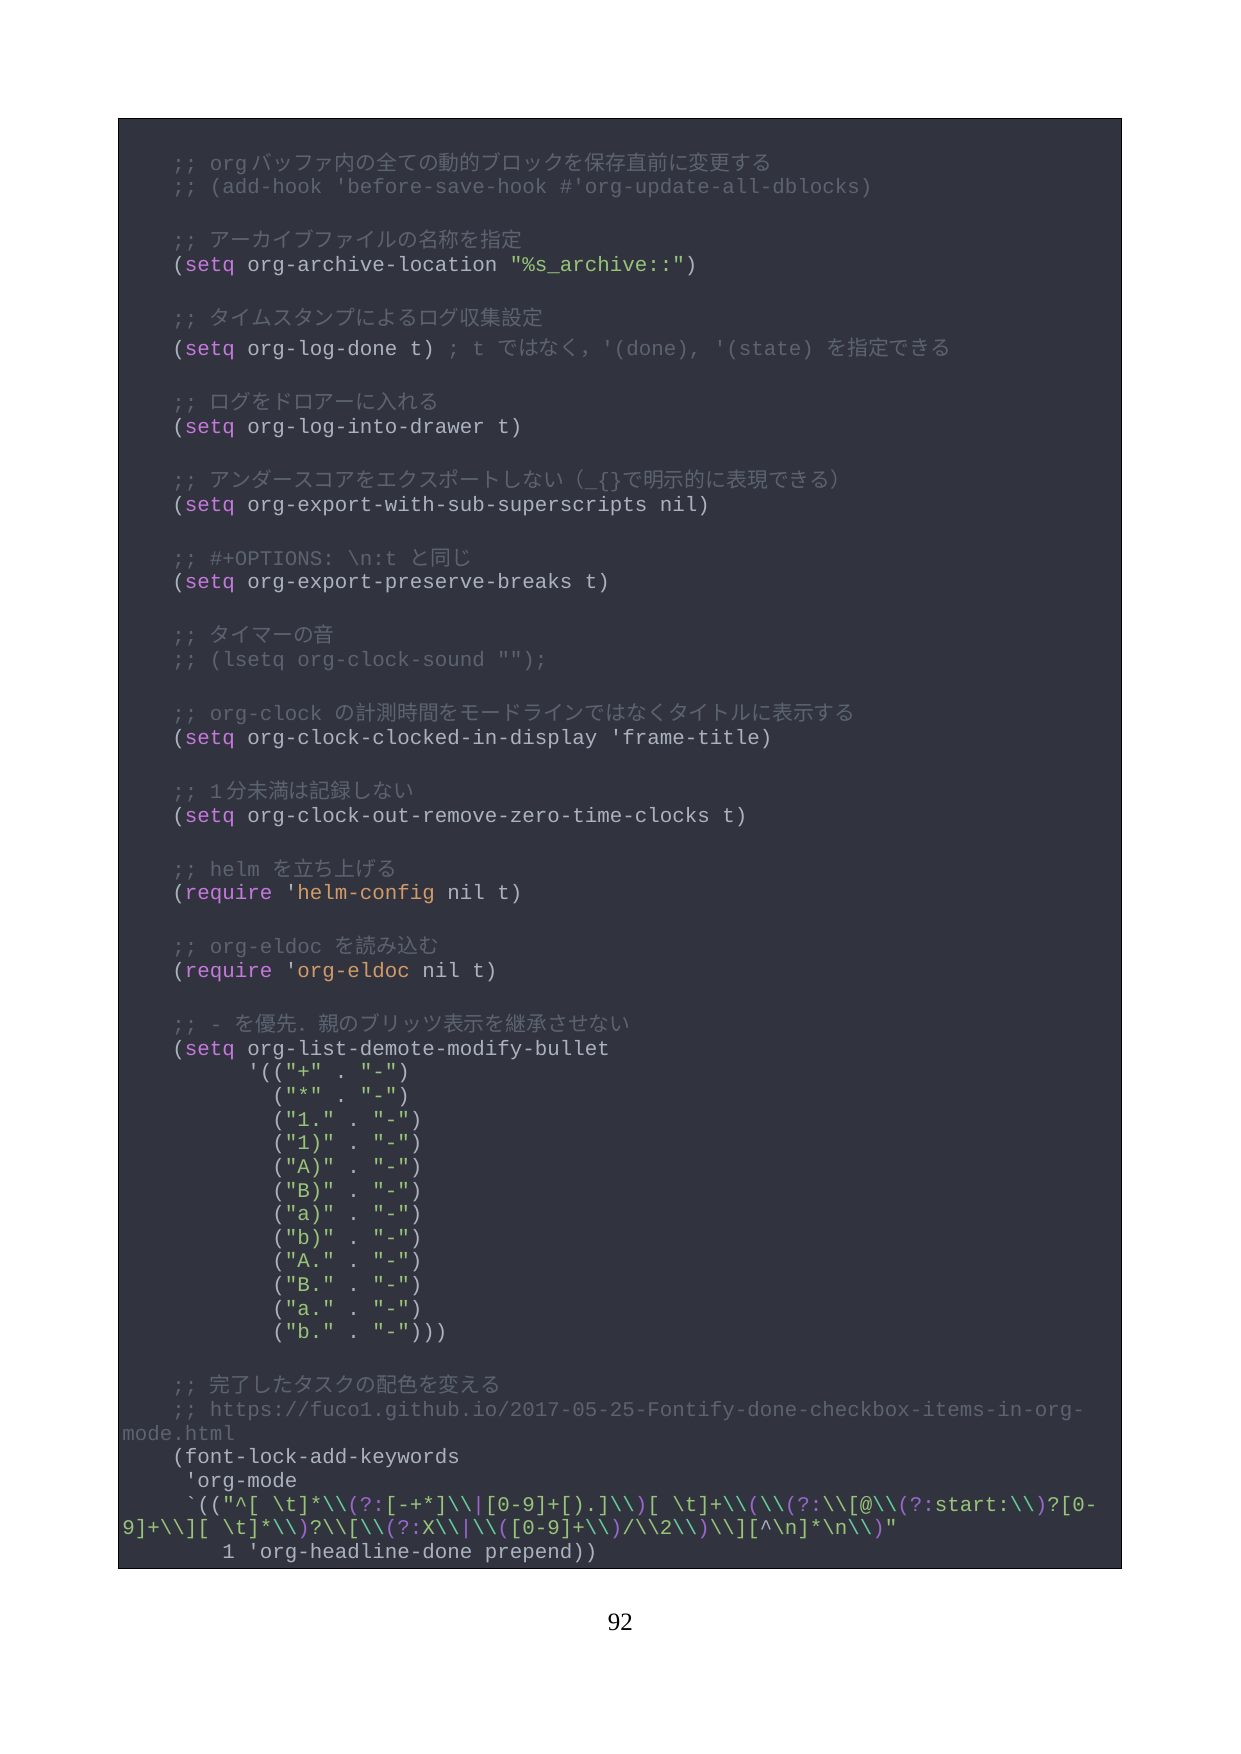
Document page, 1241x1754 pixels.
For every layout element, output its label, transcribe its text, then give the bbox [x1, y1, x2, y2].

text (setq org-export-preserve-breaks t) [119, 567, 1121, 591]
text ("*" . "-") [119, 1081, 1121, 1105]
text ("a." . "-") [119, 1294, 1121, 1317]
text ("1." . "-") [119, 1105, 1121, 1128]
text (setq org-log-done t) ; t ではなく，'(done), '(state) を指定できる [119, 328, 1121, 358]
text 'org-mode [119, 1466, 1121, 1490]
text ;; ログをドロアーに入れる [119, 382, 1121, 412]
text ;; #+OPTIONS: \n:t と同じ [119, 537, 1121, 567]
text ;; タイマーの音 [119, 615, 1121, 645]
text ;; helm を立ち上げる [119, 848, 1121, 878]
text '(("+" . "-") [119, 1057, 1121, 1081]
text (setq org-export-with-sub-superscripts nil) [119, 490, 1121, 513]
text ("B)" . "-") [119, 1176, 1121, 1199]
text ;; orgバッファ内の全ての動的ブロックを保存直前に変更する [119, 142, 1121, 172]
text ;; (add-hook 'before-save-hook #'org-update-all-dblocks) [119, 172, 1121, 196]
text ;; タイムスタンプによるログ収集設定 [119, 297, 1121, 328]
text ;; (lsetq org-clock-sound ""); [119, 645, 1121, 669]
text ("1)" . "-") [119, 1128, 1121, 1152]
text ;; アーカイブファイルの名称を指定 [119, 219, 1121, 250]
text ("A." . "-") [119, 1247, 1121, 1270]
text (setq org-list-demote-modify-bullet [119, 1034, 1121, 1057]
text (setq org-clock-clocked-in-display 'frame-title) [119, 723, 1121, 747]
text ("b." . "-"))) [119, 1317, 1121, 1341]
text ;; - を優先．親のブリッツ表示を継承させない [119, 1003, 1121, 1034]
text (setq org-archive-location "%s_archive::") [119, 250, 1121, 273]
text ;; https://fuco1.github.io/2017-05-25-Fontify-done-checkbox-items-in-org-mode.html [119, 1395, 1121, 1442]
text (setq org-clock-out-remove-zero-time-clocks t) [119, 801, 1121, 824]
text ;; 完了したタスクの配色を変える [119, 1365, 1121, 1395]
text (require 'helm-config nil t) [119, 878, 1121, 902]
text ("b)" . "-") [119, 1223, 1121, 1247]
text ("B." . "-") [119, 1270, 1121, 1294]
text (font-lock-add-keywords [119, 1442, 1121, 1466]
text ;; 1分未満は記録しない [119, 770, 1121, 801]
text ;; org-eldoc を読み込む [119, 926, 1121, 956]
text (require 'org-eldoc nil t) [119, 956, 1121, 980]
text ("A)" . "-") [119, 1152, 1121, 1176]
text 1 'org-headline-done prepend)) [119, 1537, 1121, 1568]
text ;; アンダースコアをエクスポートしない（_{}で明示的に表現できる） [119, 459, 1121, 490]
text `(("^[ \t]*\\(?:[-+*]\\|[0-9]+[).]\\)[ \t]+\\(\\(?:\\[@\\(?:start:\\)?[0-9]+\\][ \t]*\\)?\\[\\(?:X\\|\\([0-9]+\\)/\\2\\)\\][^\n]*\n\\)" [119, 1490, 1121, 1537]
text (setq org-log-into-drawer t) [119, 412, 1121, 436]
text ("a)" . "-") [119, 1199, 1121, 1223]
text ;; org-clock の計測時間をモードラインではなくタイトルに表示する [119, 692, 1121, 723]
